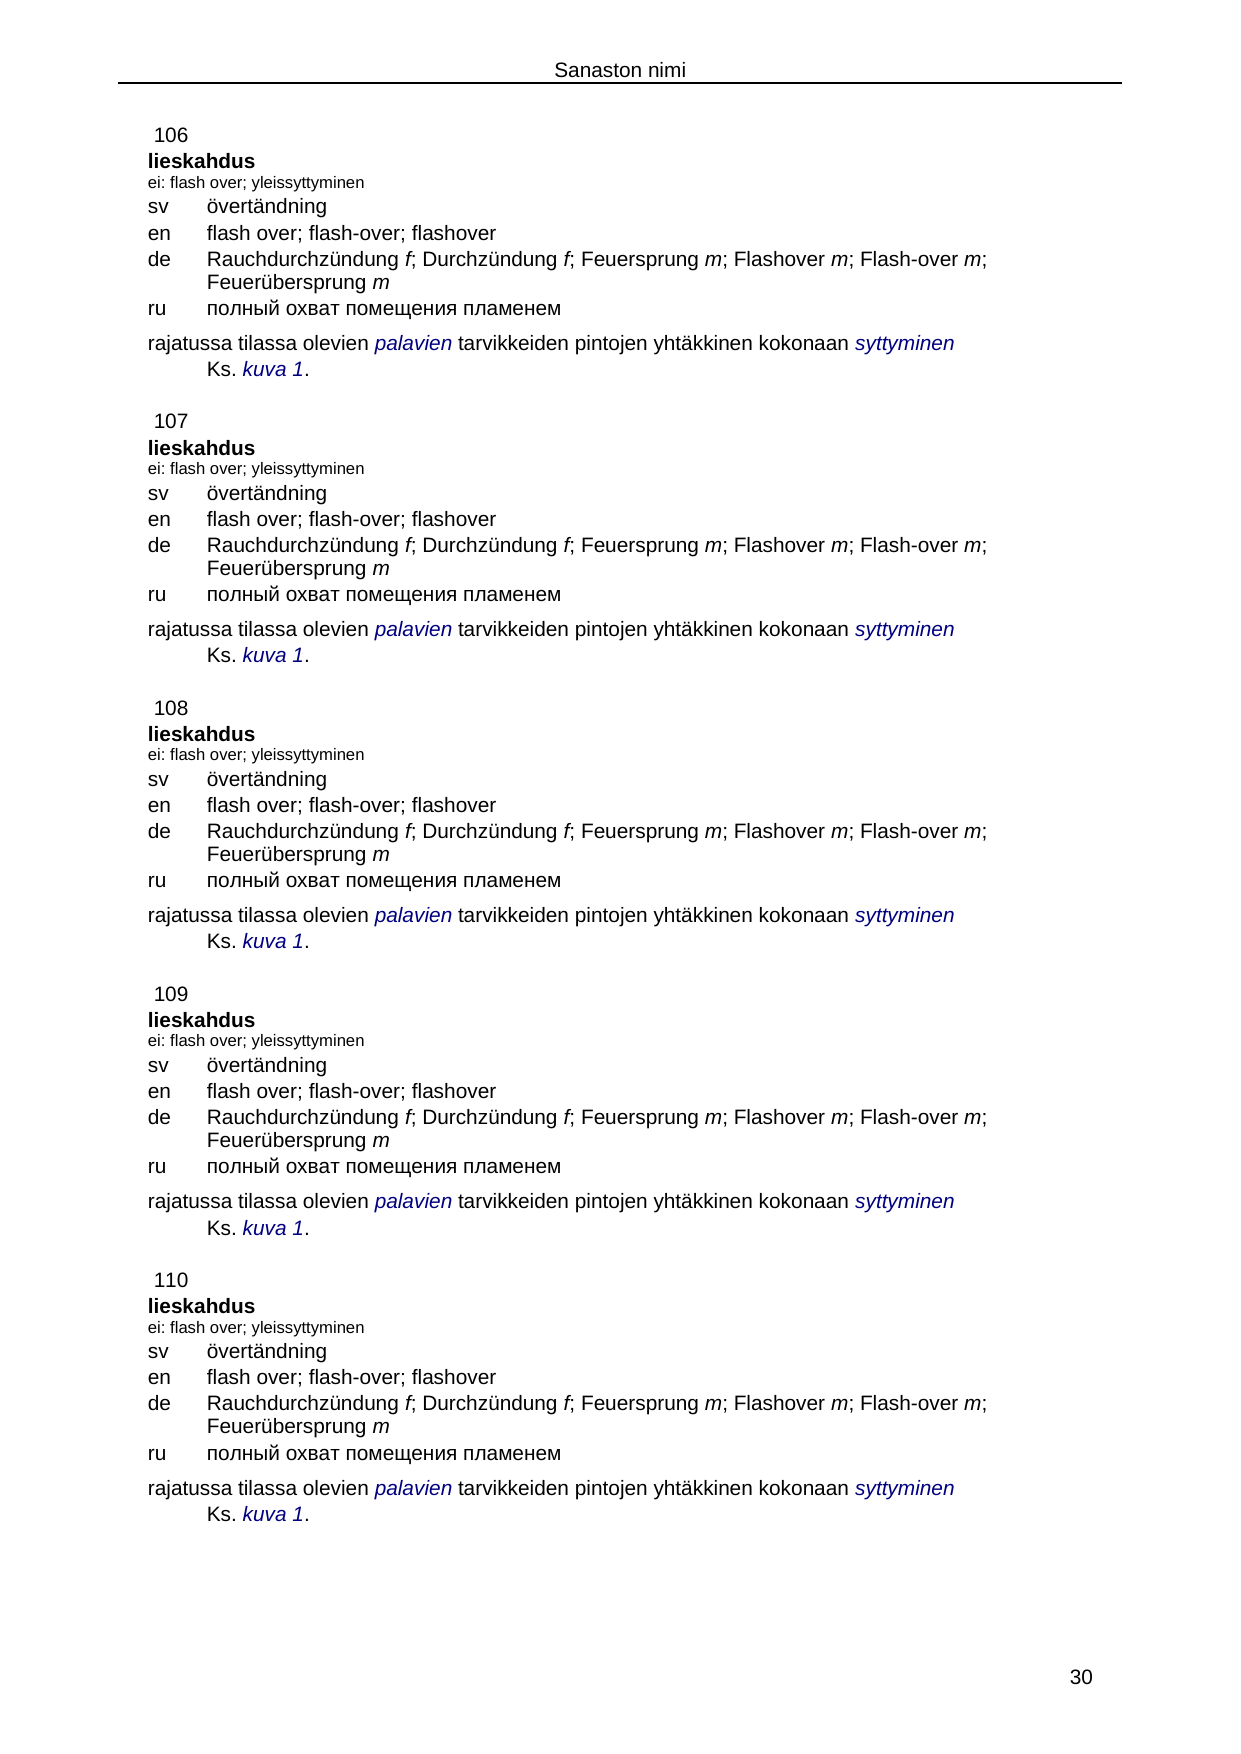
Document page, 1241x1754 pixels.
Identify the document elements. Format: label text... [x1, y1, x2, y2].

table_header 110 lieskahdus ei: flash over; yleissyttyminen sv övertändning en flash over; flash-over; flashover de Rauchdurchzündung f; Durchzündung f; Feuersprung m; Flashover m; Flash-over m; Feuerübersprung m ru полный охват помещения пламенем rajatussa tilassa olevien palavien tarvikkeiden pintojen yhtäkkinen kokonaan syttyminen Ks. kuva 1. [118, 1263, 1122, 1526]
table_header 109 lieskahdus ei: flash over; yleissyttyminen sv övertändning en flash over; flash-over; flashover de Rauchdurchzündung f; Durchzündung f; Feuersprung m; Flashover m; Flash-over m; Feuerübersprung m ru полный охват помещения пламенем rajatussa tilassa olevien palavien tarvikkeiden pintojen yhtäkkinen kokonaan syttyminen Ks. kuva 1. [118, 976, 1122, 1239]
table_header 108 lieskahdus ei: flash over; yleissyttyminen sv övertändning en flash over; flash-over; flashover de Rauchdurchzündung f; Durchzündung f; Feuersprung m; Flashover m; Flash-over m; Feuerübersprung m ru полный охват помещения пламенем rajatussa tilassa olevien palavien tarvikkeiden pintojen yhtäkkinen kokonaan syttyminen Ks. kuva 1. [118, 690, 1122, 953]
table_header 106 lieskahdus ei: flash over; yleissyttyminen sv övertändning en flash over; flash-over; flashover de Rauchdurchzündung f; Durchzündung f; Feuersprung m; Flashover m; Flash-over m; Feuerübersprung m ru полный охват помещения пламенем rajatussa tilassa olevien palavien tarvikkeiden pintojen yhtäkkinen kokonaan syttyminen Ks. kuva 1. [118, 118, 1122, 381]
table_header 107 lieskahdus ei: flash over; yleissyttyminen sv övertändning en flash over; flash-over; flashover de Rauchdurchzündung f; Durchzündung f; Feuersprung m; Flashover m; Flash-over m; Feuerübersprung m ru полный охват помещения пламенем rajatussa tilassa olevien palavien tarvikkeiden pintojen yhtäkkinen kokonaan syttyminen Ks. kuva 1. [118, 404, 1122, 667]
